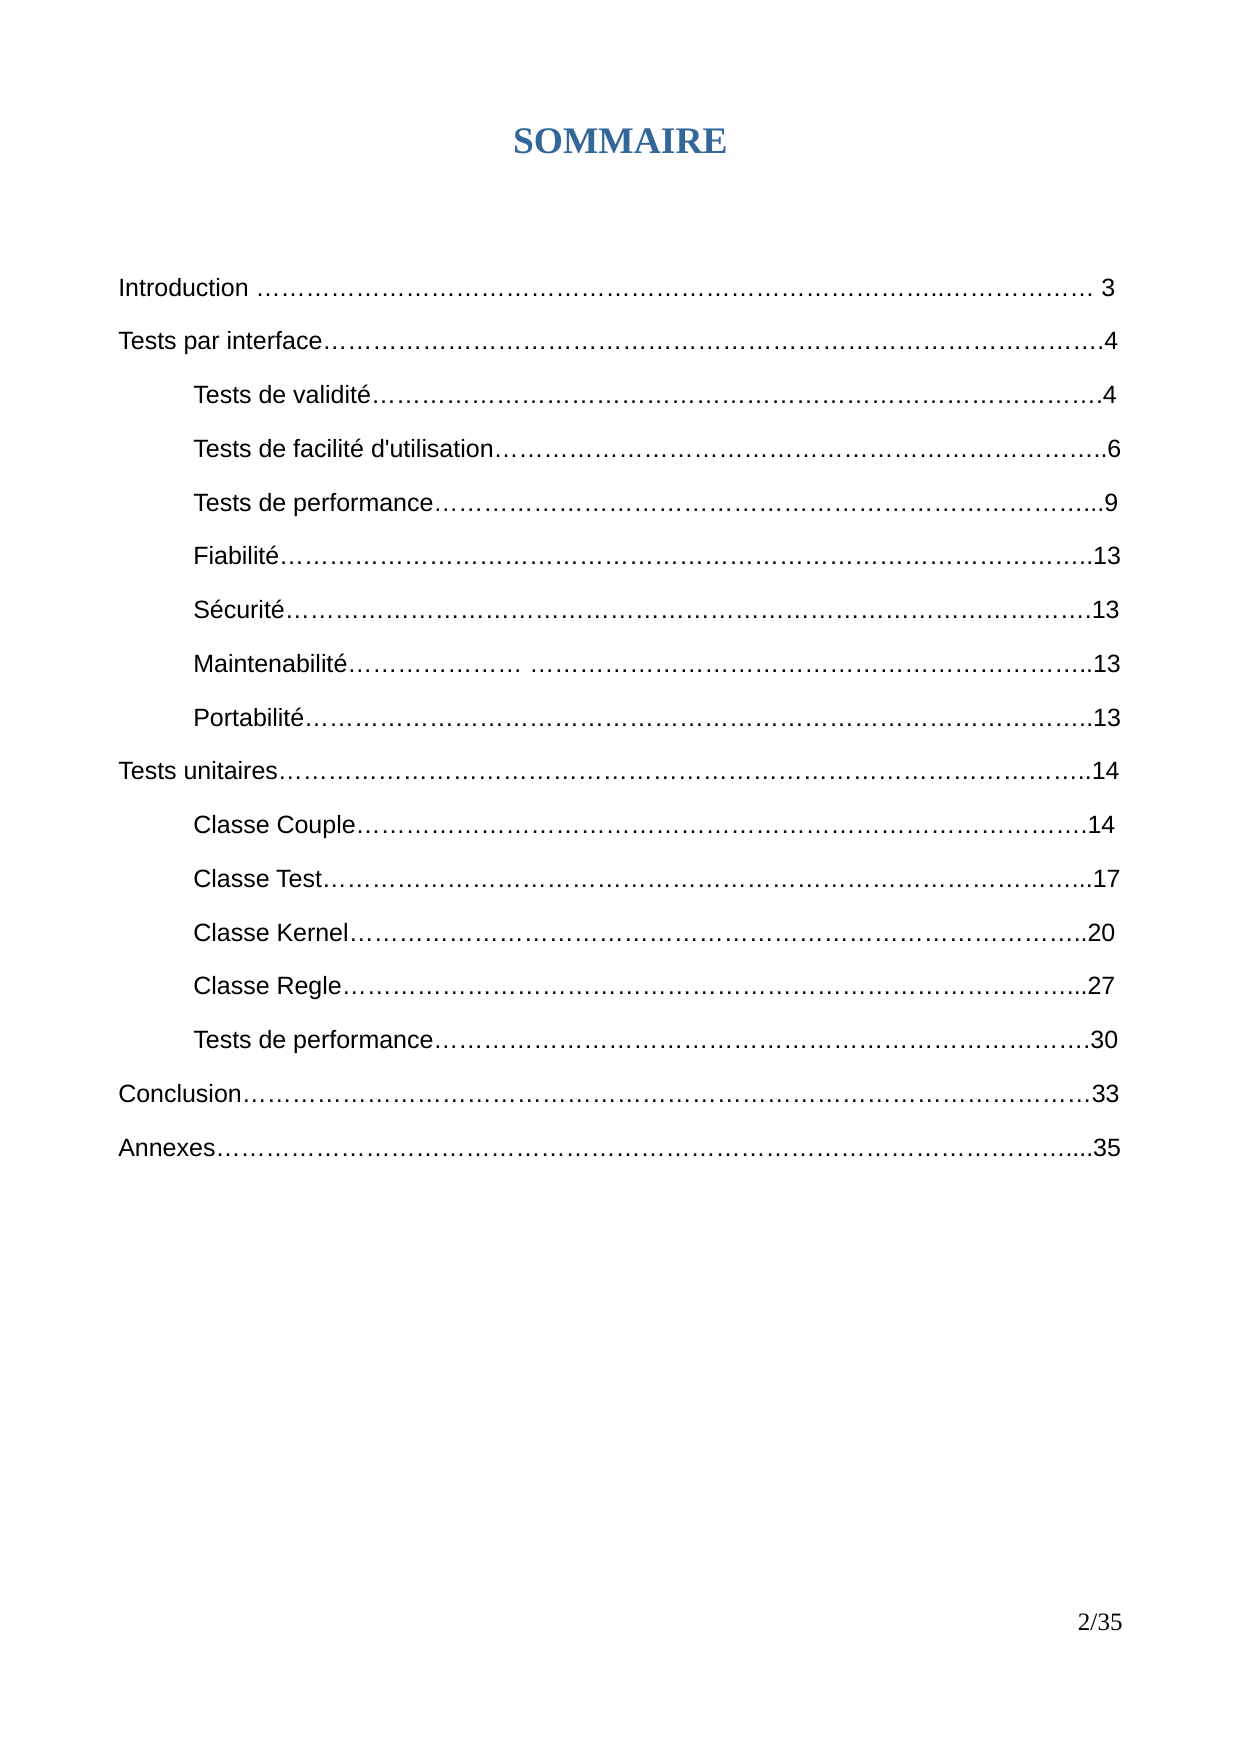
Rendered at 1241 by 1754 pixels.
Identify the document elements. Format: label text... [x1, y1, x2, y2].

subtitle Fiabilité……………………………………………………………………………………..13 [118, 541, 1122, 570]
subtitle Introduction ………………………………………………………………………..……………… 3 [118, 272, 1122, 301]
subtitle Tests par interface………………………………………………………………………………….4 [118, 326, 1122, 355]
text SOMMAIRE [118, 118, 1122, 161]
subtitle Classe Test………………………………………………………………………………...17 [118, 864, 1122, 892]
subtitle Classe Regle……………………………………………………………………………...27 [118, 971, 1122, 1000]
subtitle Tests de performance…………………………………………………………………….30 [118, 1025, 1122, 1054]
subtitle Conclusion…………………………………………………………………………………………33 [118, 1079, 1122, 1107]
subtitle Tests de facilité d'utilisation………………………………………………………………..6 [118, 434, 1122, 462]
subtitle Classe Kernel……………………………………………………………………………..20 [118, 917, 1122, 946]
subtitle Maintenabilité………………… …………………………………………………………..13 [118, 649, 1122, 677]
subtitle Portabilité…………………………………………………………………………………..13 [118, 702, 1122, 731]
subtitle Sécurité…………………………………………………………………………………….13 [118, 595, 1122, 624]
subtitle Annexes…………………………………………………………………………………………....35 [118, 1132, 1122, 1161]
subtitle Tests unitaires……………………………………………………………………………………..14 [118, 756, 1122, 785]
subtitle Classe Couple…………………………………………………………………………….14 [118, 810, 1122, 839]
subtitle Tests de performance……………………………………………………………………...9 [118, 487, 1122, 516]
subtitle Tests de validité…………………………………………………………………………….4 [118, 380, 1122, 409]
